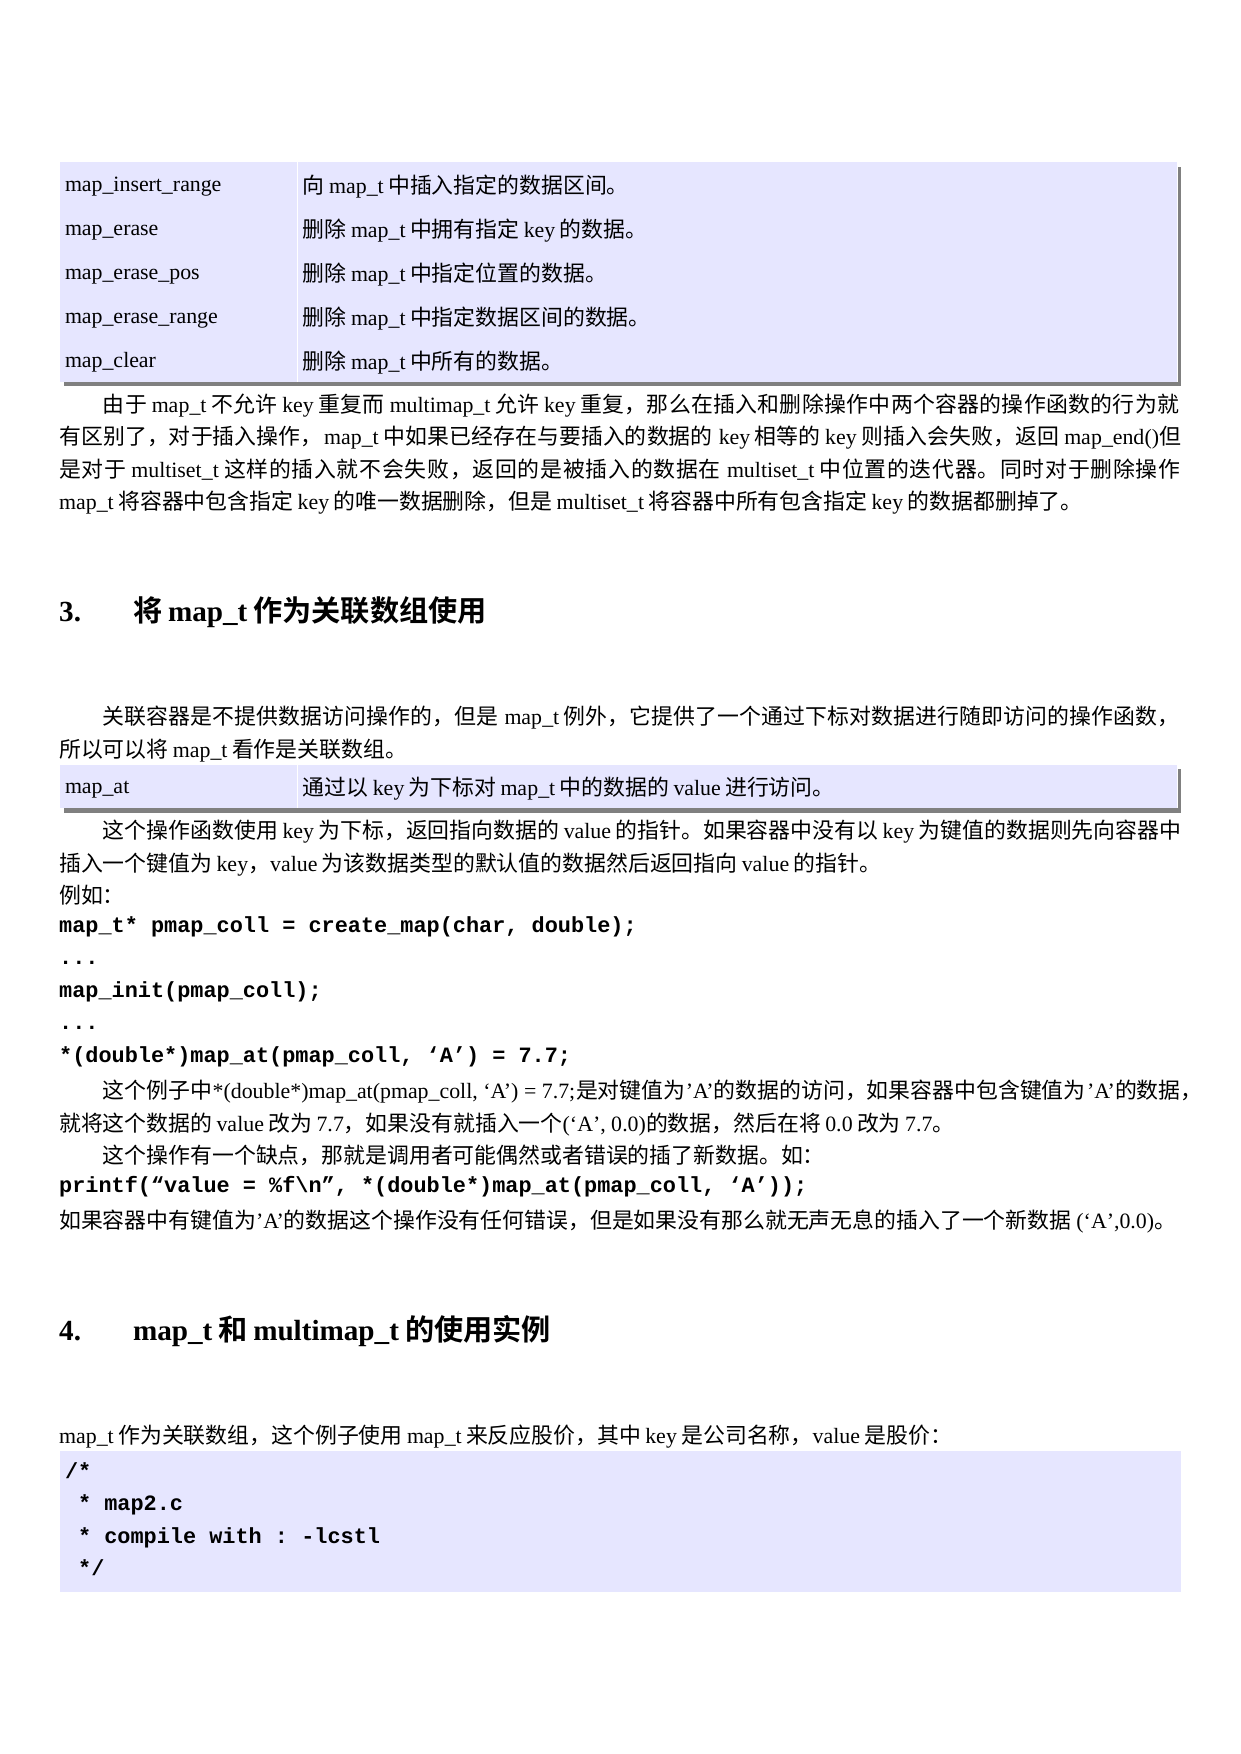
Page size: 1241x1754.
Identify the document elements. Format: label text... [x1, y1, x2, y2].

table_cell map_insert_range [60, 162, 297, 206]
table_cell 向map_t中插入指定的数据区间。 [298, 162, 1177, 206]
text *(double*)map_at(pmap_coll, ‘A’) = 7.7; [59, 1040, 1181, 1073]
table_cell 删除map_t中拥有指定key的数据。 [298, 206, 1177, 250]
text printf(“value = %f\n”, *(double*)map_at(pmap_coll, ‘A’)); [59, 1170, 1181, 1203]
table_cell 删除map_t中指定数据区间的数据。 [298, 294, 1177, 338]
text 这个操作有一个缺点，那就是调用者可能偶然或者错误的插了新数据。如： [59, 1138, 1181, 1170]
table_header 通过以key为下标对map_t中的数据的value进行访问。 [298, 765, 1177, 808]
text 由于map_t不允许key重复而multimap_t允许key重复，那么在插入和删除操作中两个容器的操作函数的行为就有区别了，对于插入操作，map_t中如果已经存在与要插入的数据的key相等的key则插入会失败，返回map_end()但是对于multiset_t这样的插入就不会失败，返回的是被插入的数据在multiset_t中位置的迭代器。同时对于删除操作map_t将容器中包含指定key的唯一数据删除，但是multiset_t将容器中所有包含指定key的数据都删掉了。 [59, 386, 1181, 516]
text ... [59, 943, 1181, 975]
text map_init(pmap_coll); [59, 975, 1181, 1008]
table_cell map_erase_range [60, 294, 297, 338]
table_cell map_erase [60, 206, 297, 250]
table_header /* * map2.c * compile with : -lcstl */ [60, 1451, 1181, 1592]
table_cell 删除map_t中所有的数据。 [298, 338, 1177, 382]
subtitle map_t和multimap_t的使用实例 [59, 1295, 1181, 1360]
text 这个例子中*(double*)map_at(pmap_coll, ‘A’) = 7.7;是对键值为’A’的数据的访问，如果容器中包含键值为’A’的数据，就将这个数据的value改为7.7，如果没有就插入一个(‘A’, 0.0)的数据，然后在将0.0改为7.7。 [59, 1073, 1181, 1138]
table_cell map_clear [60, 338, 297, 382]
text 如果容器中有键值为’A’的数据这个操作没有任何错误，但是如果没有那么就无声无息的插入了一个新数据 (‘A’,0.0)。 [59, 1203, 1181, 1235]
text 这个操作函数使用key为下标，返回指向数据的value的指针。如果容器中没有以key为键值的数据则先向容器中插入一个键值为key，value为该数据类型的默认值的数据然后返回指向value的指针。 [59, 813, 1181, 878]
subtitle 将map_t作为关联数组使用 [59, 576, 1181, 641]
table_header map_at [60, 765, 297, 808]
text ... [59, 1008, 1181, 1040]
text map_t作为关联数组，这个例子使用map_t来反应股价，其中key是公司名称，value是股价： [59, 1418, 1181, 1450]
text map_t* pmap_coll = create_map(char, double); [59, 910, 1181, 943]
text 例如： [59, 878, 1181, 910]
text 关联容器是不提供数据访问操作的，但是map_t例外，它提供了一个通过下标对数据进行随即访问的操作函数，所以可以将map_t看作是关联数组。 [59, 699, 1181, 764]
table_cell 删除map_t中指定位置的数据。 [298, 250, 1177, 294]
table_cell map_erase_pos [60, 250, 297, 294]
